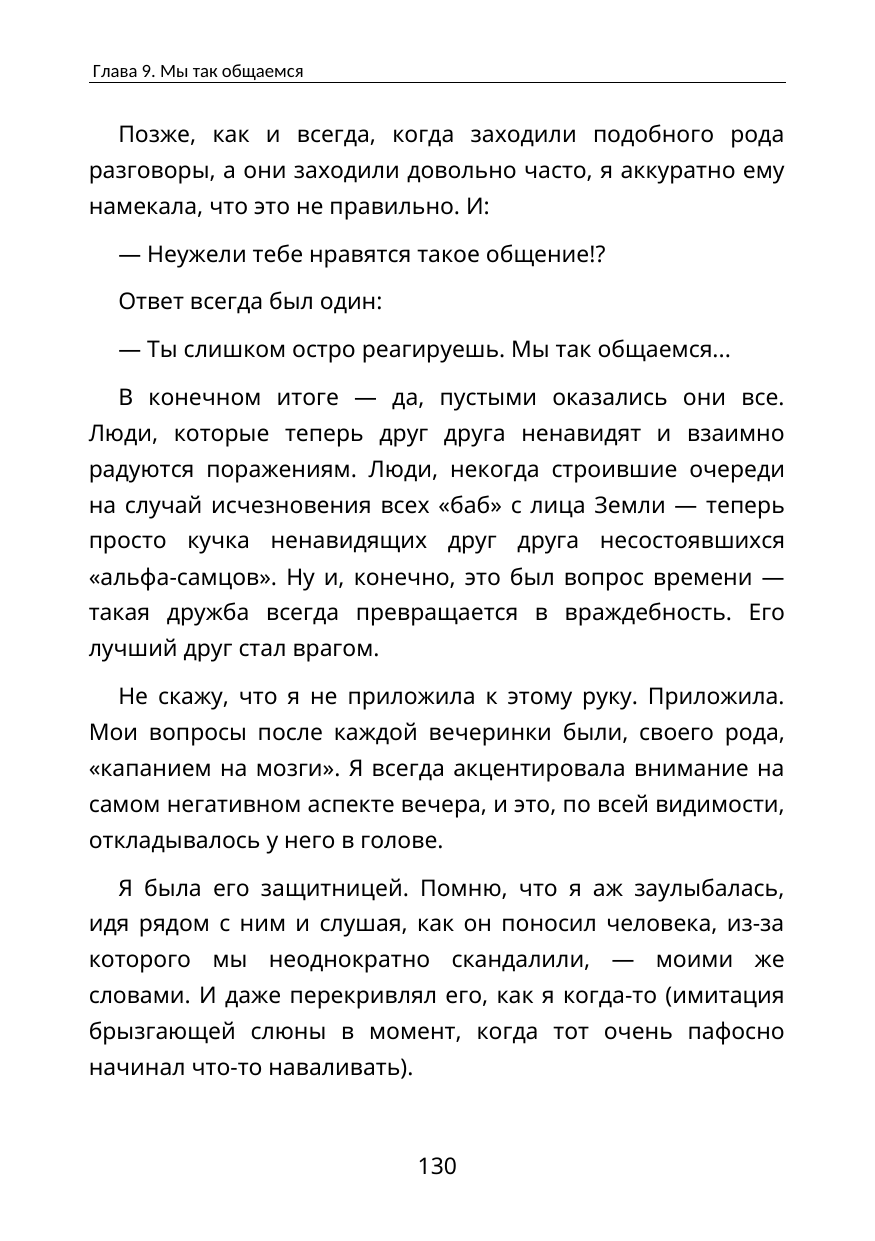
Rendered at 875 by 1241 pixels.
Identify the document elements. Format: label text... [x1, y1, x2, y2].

text Ответ всегда был один: [88, 285, 786, 317]
text Позже, как и всегда, когда заходили подобного рода разговоры, а они заходили довольно часто, я аккуратно ему намекала, что это не правильно. И: [88, 118, 786, 221]
text Не скажу, что я не приложила к этому руку. Приложила. Мои вопросы после каждой вечеринки были, своего рода, «капанием на мозги». Я всегда акцентировала внимание на самом негативном аспекте вечера, и это, по всей видимости, откладывалось у него в голове. [88, 680, 786, 855]
text Я была его защитницей. Помню, что я аж заулыбалась, идя рядом с ним и слушая, как он поносил человека, из-за которого мы неоднократно скандалили, — моими же словами. И даже перекривлял его, как я когда-то (имитация брызгающей слюны в момент, когда тот очень пафосно начинал что-то наваливать). [88, 871, 786, 1082]
text — Неужели тебе нравятся такое общение!? [88, 238, 786, 269]
text — Ты слишком остро реагируешь. Мы так общаемся... [88, 333, 786, 364]
text В конечном итоге — да, пустыми оказались они все. Люди, которые теперь друг друга ненавидят и взаимно радуются поражениям. Люди, некогда строившие очереди на случай исчезновения всех «баб» с лица Земли — теперь просто кучка ненавидящих друг друга несостоявшихся «альфа-самцов». Ну и, конечно, это был вопрос времени — такая дружба всегда превращается в враждебность. Его лучший друг стал врагом. [88, 381, 786, 663]
